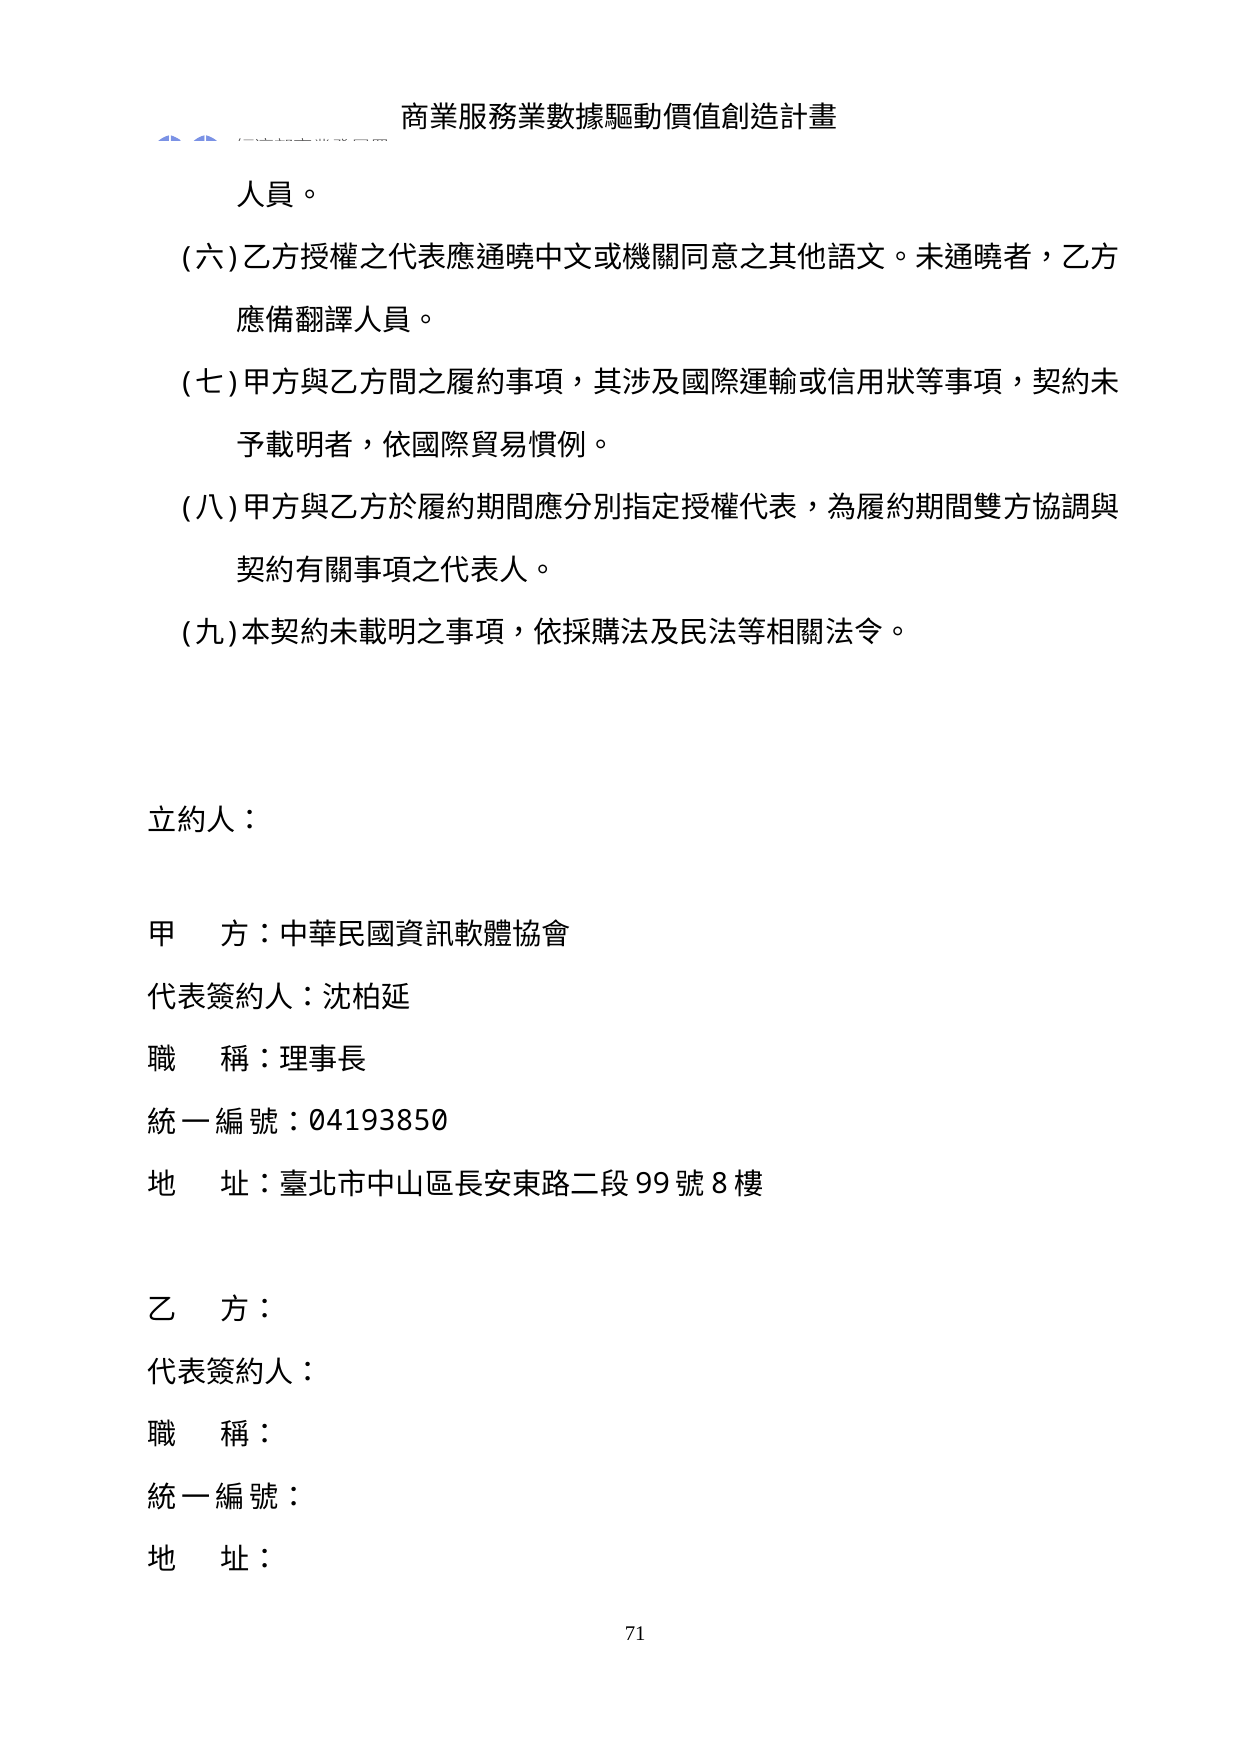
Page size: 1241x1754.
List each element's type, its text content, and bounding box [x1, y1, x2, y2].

text (六)乙方授權之代表應通曉中文或機關同意之其他語文。未通曉者，乙方應備翻譯人員。 [177, 213, 1122, 338]
text 地址：臺北市中山區長安東路二段99號8樓 [148, 1151, 1122, 1213]
text 統一編號： [148, 1463, 1122, 1526]
text 統一編號：04193850 [148, 1088, 1122, 1151]
text (八)甲方與乙方於履約期間應分別指定授權代表，為履約期間雙方協調與契約有關事項之代表人。 [177, 463, 1122, 588]
text 甲方：中華民國資訊軟體協會 [148, 901, 1122, 963]
text 立約人： [148, 776, 1122, 838]
text 乙方： [148, 1276, 1122, 1338]
text (九)本契約未載明之事項，依採購法及民法等相關法令。 [177, 588, 1122, 651]
text 地址： [148, 1526, 1122, 1588]
text 人員。 [177, 151, 1122, 213]
text (七)甲方與乙方間之履約事項，其涉及國際運輸或信用狀等事項，契約未予載明者，依國際貿易慣例。 [177, 338, 1122, 463]
text 代表簽約人： [148, 1338, 1122, 1401]
text 職稱：理事長 [148, 1026, 1122, 1088]
text 代表簽約人：沈柏延 [148, 963, 1122, 1026]
text 職稱： [148, 1401, 1122, 1463]
